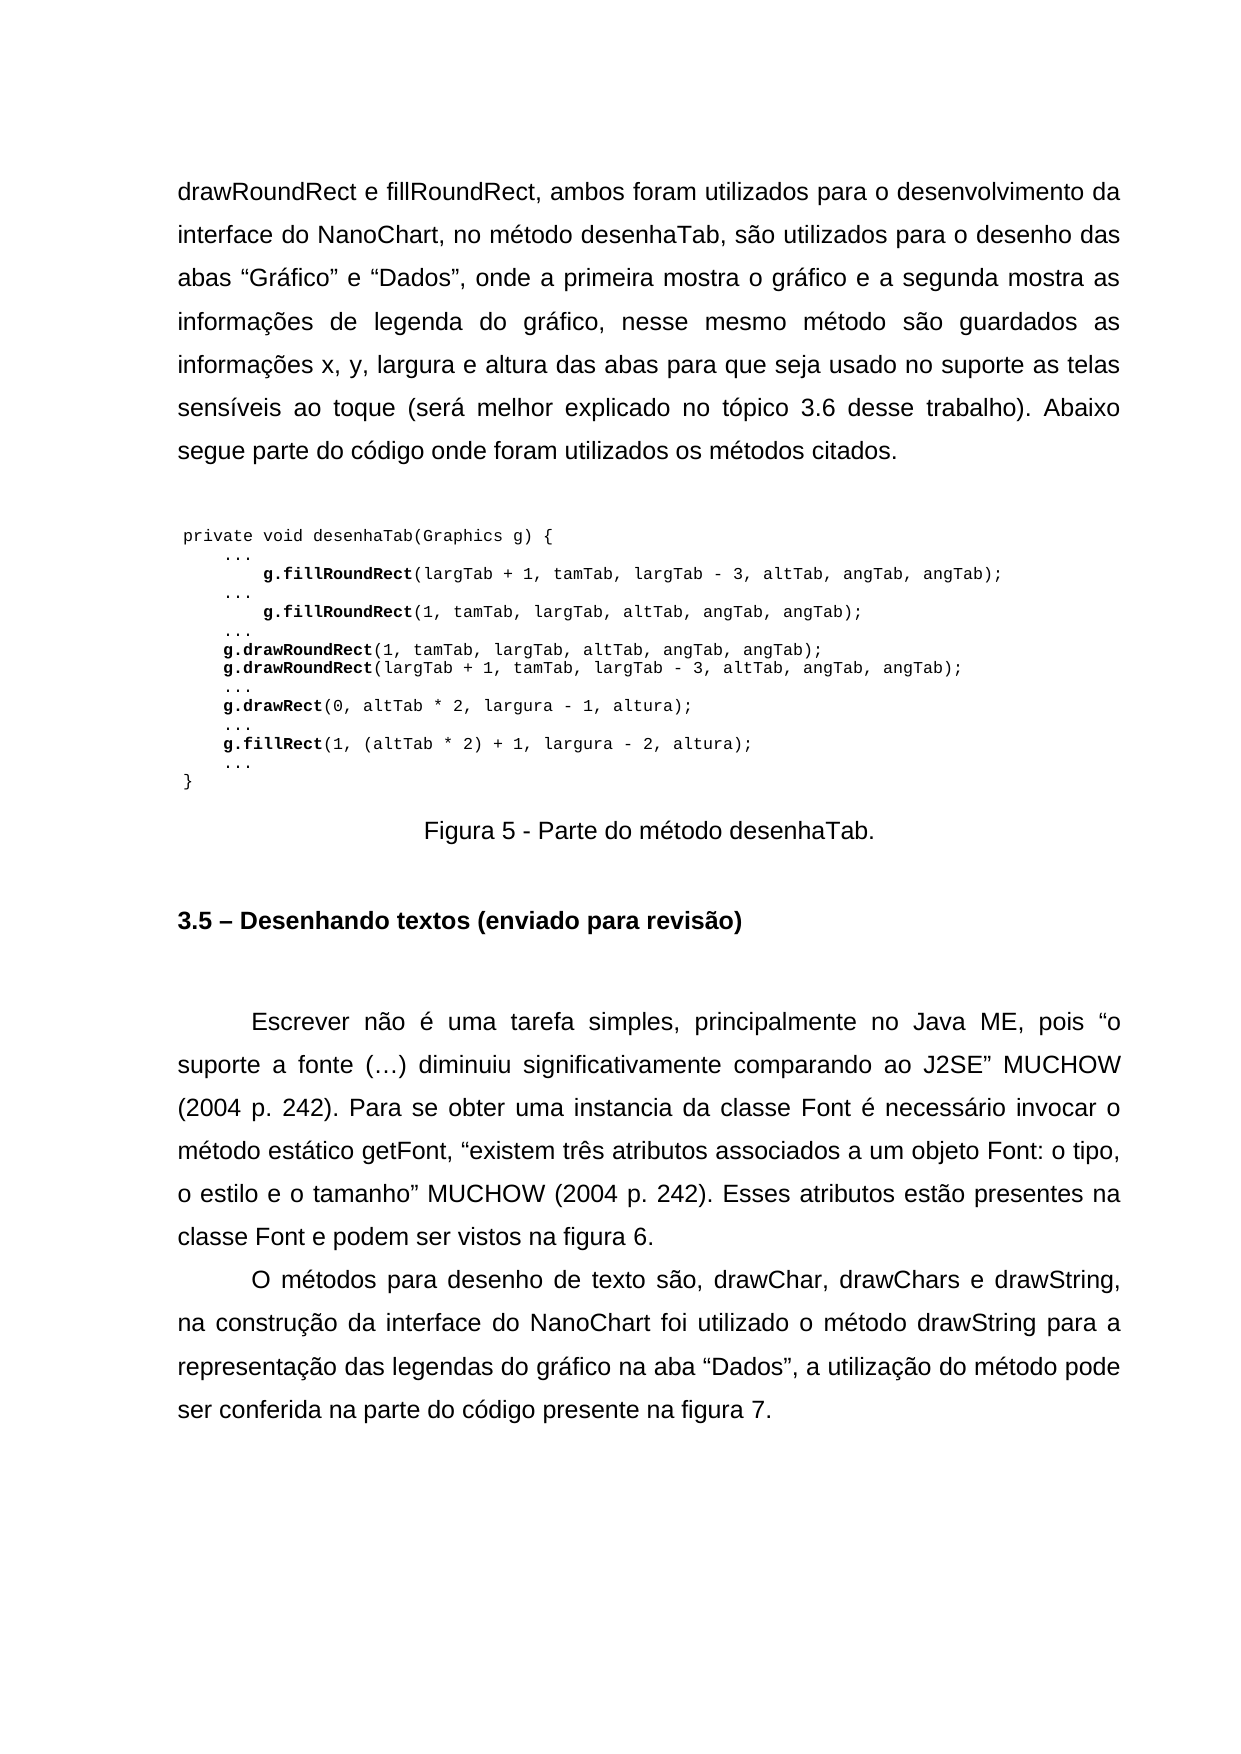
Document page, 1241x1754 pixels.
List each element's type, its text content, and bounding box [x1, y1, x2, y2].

subtitle 3.5 – Desenhando textos (enviado para revisão) [177, 906, 1122, 935]
text O métodos para desenho de texto são, drawChar, drawChars e drawString, na construção da interface do NanoChart foi utilizado o método drawString para a representação das legendas do gráfico na aba “Dados”, a utilização do método pode ser conferida na parte do código presente na figura 7. [177, 1265, 1122, 1423]
text Escrever não é uma tarefa simples, principalmente no Java ME, pois “o suporte a fonte (…) diminuiu significativamente comparando ao J2SE” MUCHOW (2004 p. 242). Para se obter uma instancia da classe Font é necessário invocar o método estático getFont, “existem três atributos associados a um objeto Font: o tipo, o estilo e o tamanho” MUCHOW (2004 p. 242). Esses atributos estão presentes na classe Font e podem ser vistos na figura 6. [177, 1007, 1122, 1251]
text drawRoundRect e fillRoundRect, ambos foram utilizados para o desenvolvimento da interface do NanoChart, no método desenhaTab, são utilizados para o desenho das abas “Gráfico” e “Dados”, onde a primeira mostra o gráfico e a segunda mostra as informações de legenda do gráfico, nesse mesmo método são guardados as informações x, y, largura e altura das abas para que seja usado no suporte as telas sensíveis ao toque (será melhor explicado no tópico 3.6 desse trabalho). Abaixo segue parte do código onde foram utilizados os métodos citados. [177, 177, 1122, 465]
table_header private void desenhaTab(Graphics g) { ... g.fillRoundRect(largTab + 1, tamTab, largTab - 3, altTab, angTab, angTab); ... g.fillRoundRect(1, tamTab, largTab, altTab, angTab, angTab); ... g.drawRoundRect(1, tamTab, largTab, altTab, angTab, angTab); g.drawRoundRect(largTab + 1, tamTab, largTab - 3, altTab, angTab, angTab); ... g.drawRect(0, altTab * 2, largura - 1, altura); ... g.fillRect(1, (altTab * 2) + 1, largura - 2, altura); ... } [177, 522, 1122, 798]
table_cell Figura 5 - Parte do método desenhaTab. [177, 798, 1122, 863]
